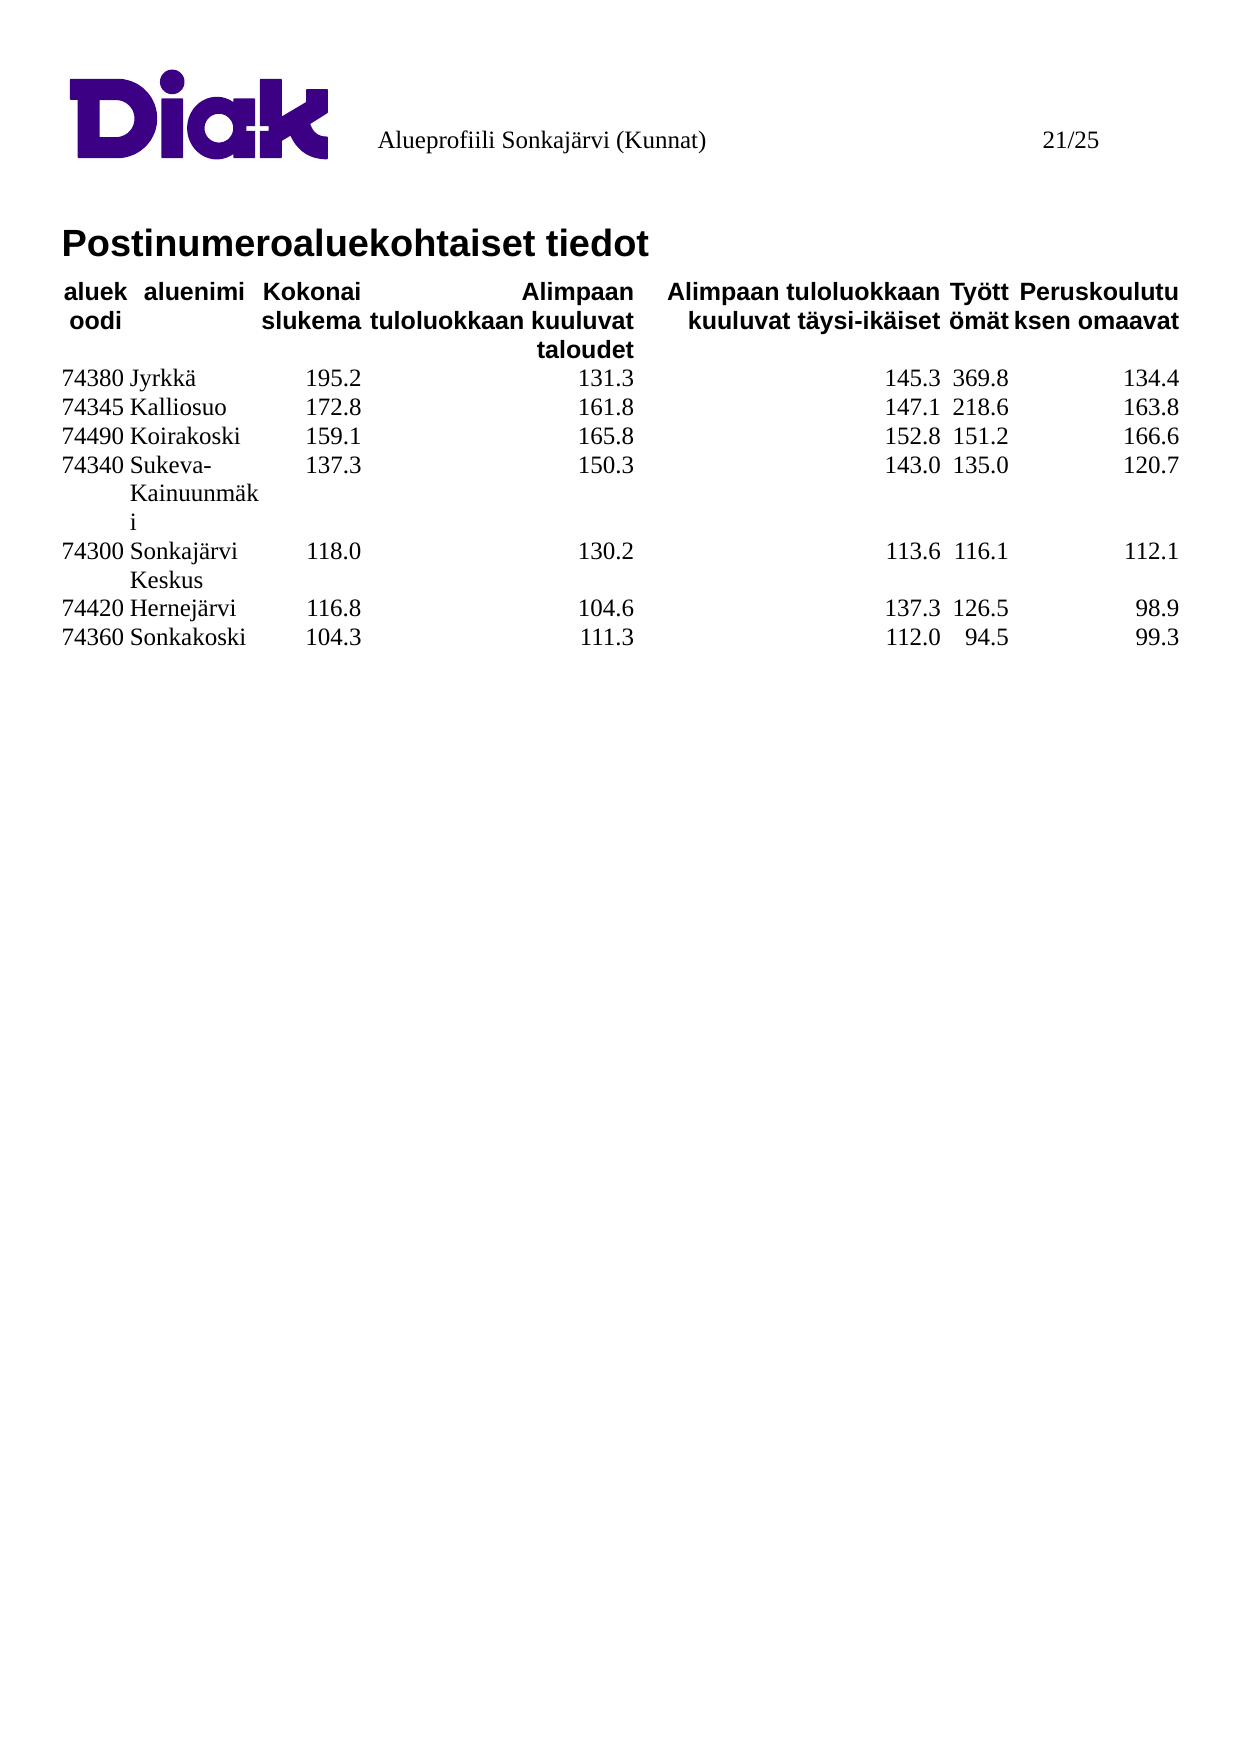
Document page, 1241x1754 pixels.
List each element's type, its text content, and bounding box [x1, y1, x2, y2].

table_cell 116.1 [941, 536, 1009, 593]
table_cell 147.1 [634, 392, 941, 421]
table_cell 74345 [61, 392, 129, 421]
table_cell 150.3 [361, 450, 634, 536]
table_header Alimpaan tuloluokkaan kuuluvat täysi-ikäiset [634, 277, 941, 363]
table_cell 195.2 [259, 364, 361, 392]
table_cell 218.6 [941, 392, 1009, 421]
table_header Peruskoulutuksen omaavat [1009, 277, 1179, 363]
table_cell 74360 [61, 622, 129, 651]
table_cell 135.0 [941, 450, 1009, 536]
table_header aluenimi [130, 277, 259, 363]
table_header aluekoodi [61, 277, 129, 363]
table_cell 130.2 [361, 536, 634, 593]
table_cell 116.8 [259, 594, 361, 622]
table_cell 112.1 [1009, 536, 1179, 593]
table_cell 99.3 [1009, 622, 1179, 651]
table_cell 98.9 [1009, 594, 1179, 622]
table_header Kokonaislukema [259, 277, 361, 363]
table_cell Hernejärvi [130, 594, 259, 622]
table_cell 172.8 [259, 392, 361, 421]
table_cell 74490 [61, 421, 129, 450]
table_cell 134.4 [1009, 364, 1179, 392]
table_cell Sonkakoski [130, 622, 259, 651]
table_cell 137.3 [634, 594, 941, 622]
table_cell 151.2 [941, 421, 1009, 450]
table_cell 161.8 [361, 392, 634, 421]
table_cell 166.6 [1009, 421, 1179, 450]
table_cell 131.3 [361, 364, 634, 392]
table_cell 163.8 [1009, 392, 1179, 421]
table_cell Jyrkkä [130, 364, 259, 392]
table_cell 118.0 [259, 536, 361, 593]
table_cell 143.0 [634, 450, 941, 536]
table_cell 112.0 [634, 622, 941, 651]
table_cell 94.5 [941, 622, 1009, 651]
table_cell 74300 [61, 536, 129, 593]
table_cell 113.6 [634, 536, 941, 593]
table_cell Sonkajärvi Keskus [130, 536, 259, 593]
table_cell 126.5 [941, 594, 1009, 622]
table_header Alimpaan tuloluokkaan kuuluvat taloudet [361, 277, 634, 363]
table_cell Koirakoski [130, 421, 259, 450]
table_cell 152.8 [634, 421, 941, 450]
table_cell Kalliosuo [130, 392, 259, 421]
table_cell 104.6 [361, 594, 634, 622]
table_cell 111.3 [361, 622, 634, 651]
table_cell 369.8 [941, 364, 1009, 392]
table_cell 120.7 [1009, 450, 1179, 536]
table_cell 74420 [61, 594, 129, 622]
table_cell 145.3 [634, 364, 941, 392]
table_cell 104.3 [259, 622, 361, 651]
table_cell Sukeva-Kainuunmäki [130, 450, 259, 536]
table_cell 74380 [61, 364, 129, 392]
table_cell 159.1 [259, 421, 361, 450]
subtitle Postinumeroaluekohtaiset tiedot [61, 221, 1179, 265]
table_header Työttömät [941, 277, 1009, 363]
table_cell 165.8 [361, 421, 634, 450]
table_cell 74340 [61, 450, 129, 536]
table_cell 137.3 [259, 450, 361, 536]
